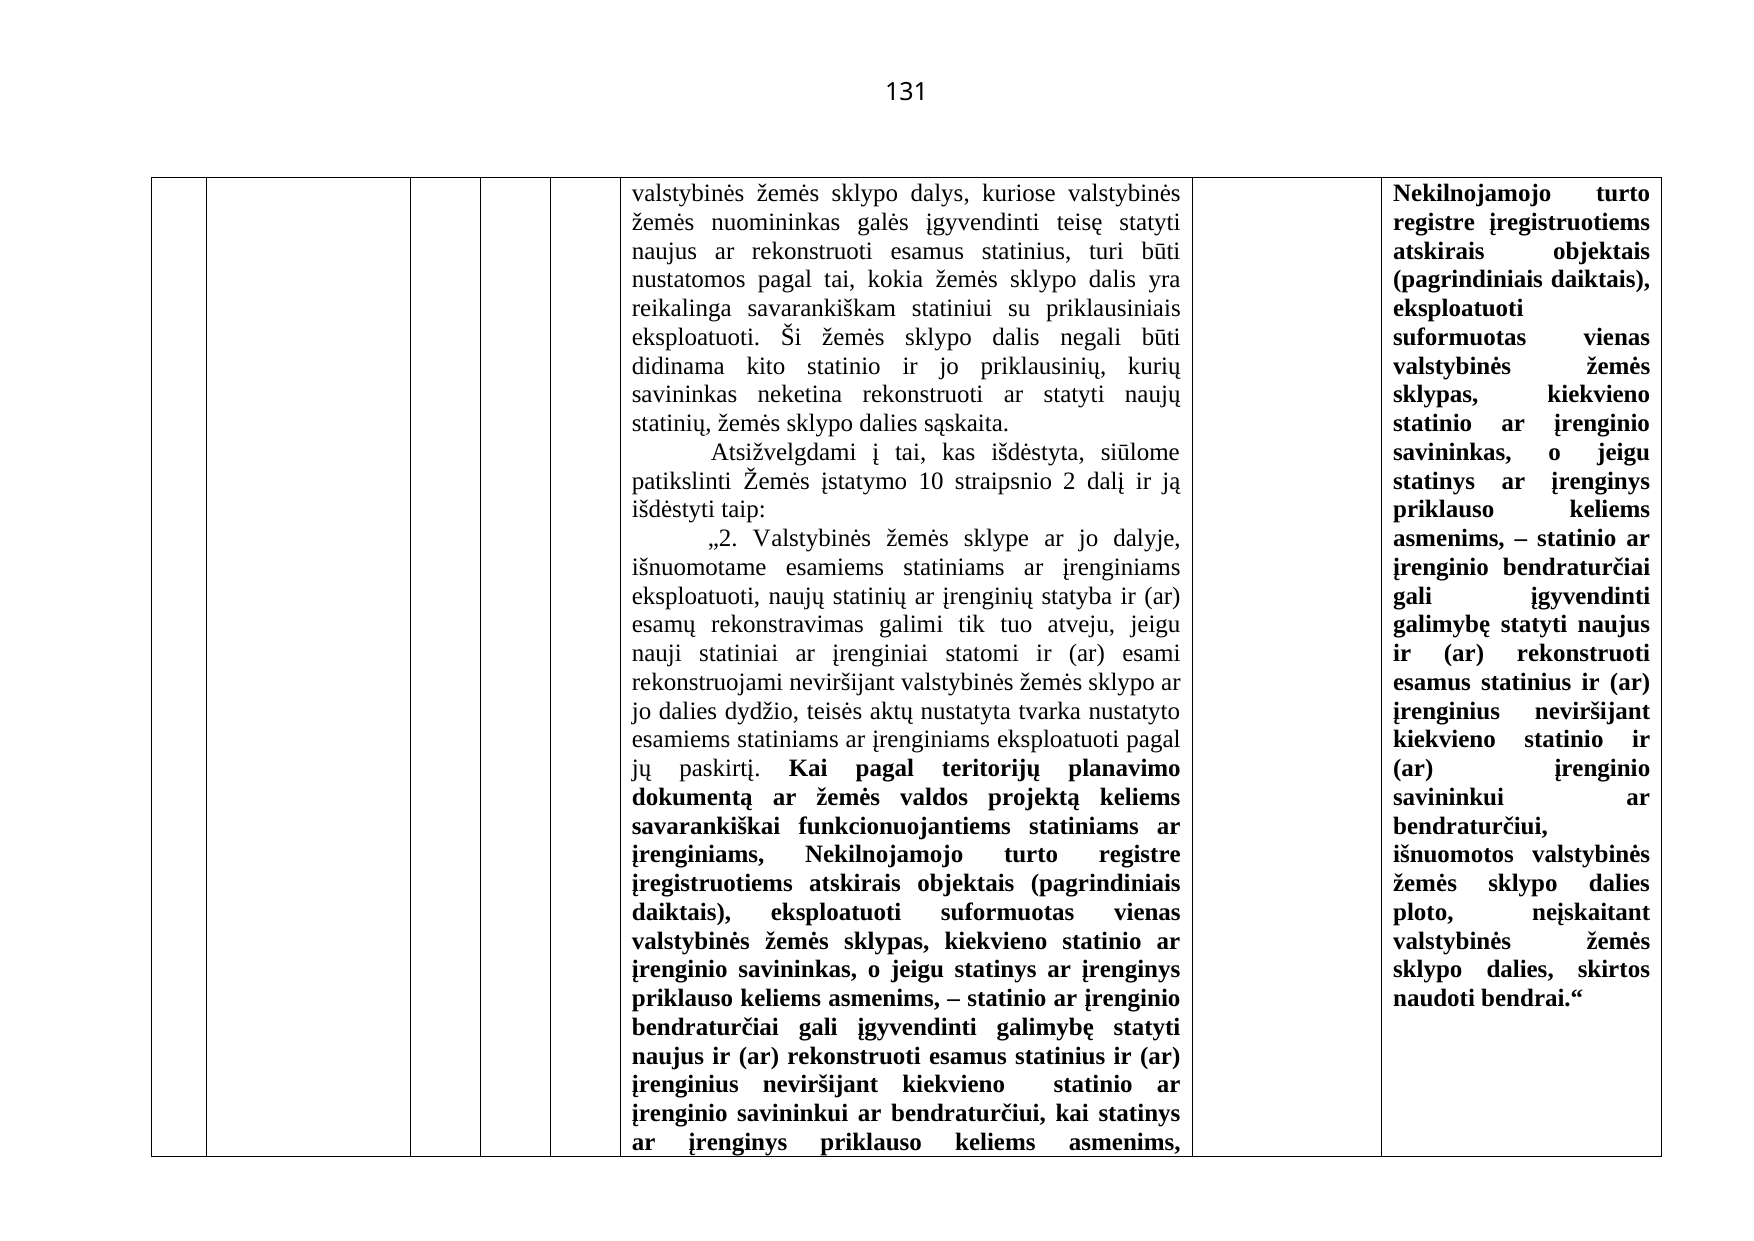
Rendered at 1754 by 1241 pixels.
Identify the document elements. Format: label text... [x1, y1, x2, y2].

table_cell [152, 178, 206, 1156]
table_cell [481, 178, 550, 1156]
table_cell [551, 178, 620, 1156]
table_cell [207, 178, 410, 1156]
table_cell Nekilnojamojo turto registre įregistruotiems atskirais objektais (pagrindiniais daiktais), eksploatuoti suformuotas vienas valstybinės žemės sklypas, kiekvieno statinio ar įrenginio savininkas, o jeigu statinys ar įrenginys priklauso keliems asmenims, – statinio ar įrenginio bendraturčiai gali įgyvendinti galimybę statyti naujus ir (ar) rekonstruoti esamus statinius ir (ar) įrenginius neviršijant kiekvieno statinio ir (ar) įrenginio savininkui ar bendraturčiui, išnuomotos valstybinės žemės sklypo dalies ploto, neįskaitant valstybinės žemės sklypo dalies, skirtos naudoti bendrai.“ [1382, 178, 1661, 1156]
table_cell valstybinės žemės sklypo dalys, kuriose valstybinės žemės nuomininkas galės įgyvendinti teisę statyti naujus ar rekonstruoti esamus statinius, turi būti nustatomos pagal tai, kokia žemės sklypo dalis yra reikalinga savarankiškam statiniui su priklausiniais eksploatuoti. Ši žemės sklypo dalis negali būti didinama kito statinio ir jo priklausinių, kurių savininkas neketina rekonstruoti ar statyti naujų statinių, žemės sklypo dalies sąskaita. Atsižvelgdami į tai, kas išdėstyta, siūlome patikslinti Žemės įstatymo 10 straipsnio 2 dalį ir ją išdėstyti taip: „2. Valstybinės žemės sklype ar jo dalyje, išnuomotame esamiems statiniams ar įrenginiams eksploatuoti, naujų statinių ar įrenginių statyba ir (ar) esamų rekonstravimas galimi tik tuo atveju, jeigu nauji statiniai ar įrenginiai statomi ir (ar) esami rekonstruojami neviršijant valstybinės žemės sklypo ar jo dalies dydžio, teisės aktų nustatyta tvarka nustatyto esamiems statiniams ar įrenginiams eksploatuoti pagal jų paskirtį. Kai pagal teritorijų planavimo dokumentą ar žemės valdos projektą keliems savarankiškai funkcionuojantiems statiniams ar įrenginiams, Nekilnojamojo turto registre įregistruotiems atskirais objektais (pagrindiniais daiktais), eksploatuoti suformuotas vienas valstybinės žemės sklypas, kiekvieno statinio ar įrenginio savininkas, o jeigu statinys ar įrenginys priklauso keliems asmenims, – statinio ar įrenginio bendraturčiai gali įgyvendinti galimybę statyti naujus ir (ar) rekonstruoti esamus statinius ir (ar) įrenginius neviršijant kiekvieno statinio ar įrenginio savininkui ar bendraturčiui, kai statinys ar įrenginys priklauso keliems asmenims, [621, 178, 1192, 1156]
table_cell [411, 178, 480, 1156]
table_cell [1193, 178, 1381, 1156]
